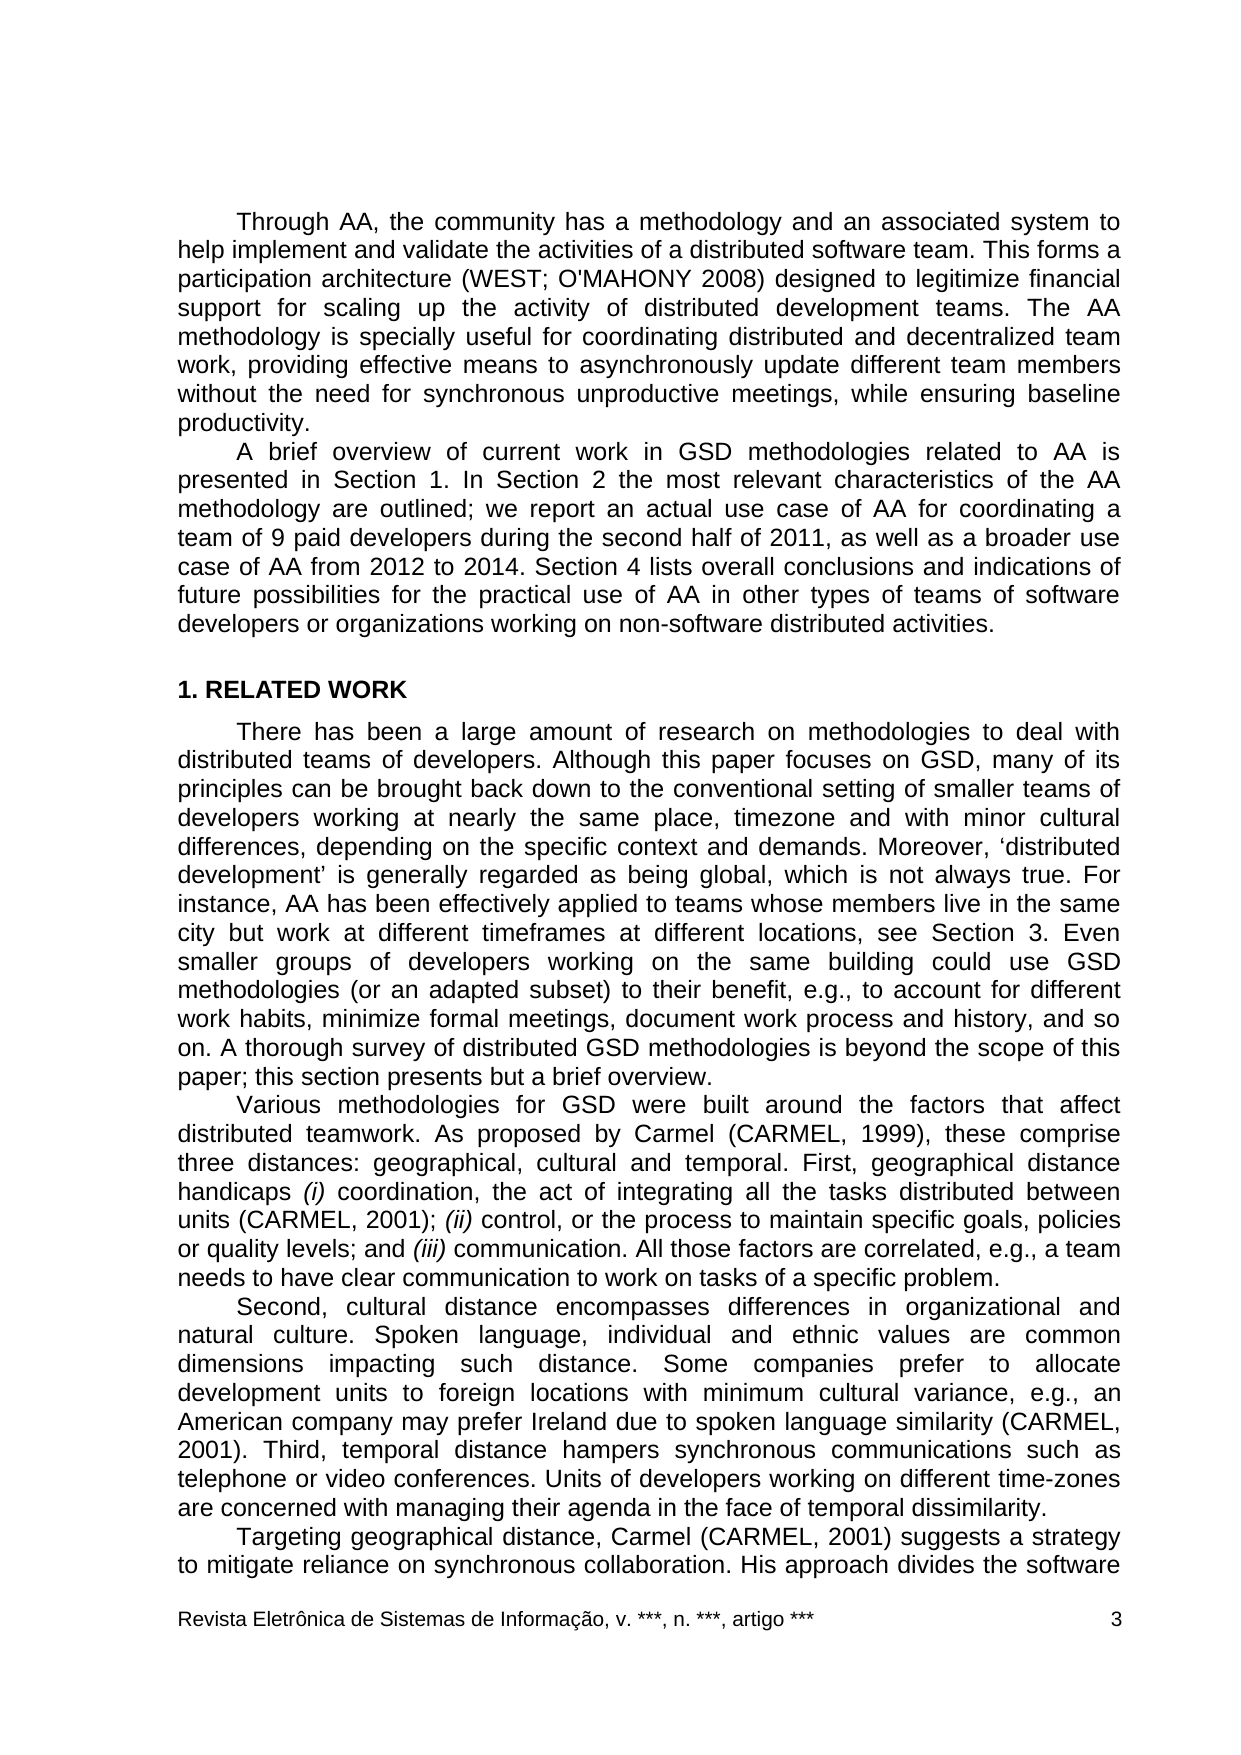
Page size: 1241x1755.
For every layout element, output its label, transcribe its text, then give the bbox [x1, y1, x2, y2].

text Targeting geographical distance, Carmel (CARMEL, 2001) suggests a strategy to mitigate reliance on synchronous collaboration. His approach divides the software [177, 1522, 1122, 1579]
text Through AA, the community has a methodology and an associated system to help implement and validate the activities of a distributed software team. This forms a participation architecture (WEST; O'MAHONY 2008) designed to legitimize financial support for scaling up the activity of distributed development teams. The AA methodology is specially useful for coordinating distributed and decentralized team work, providing effective means to asynchronously update different team members without the need for synchronous unproductive meetings, while ensuring baseline productivity. [177, 207, 1122, 437]
text Second, cultural distance encompasses differences in organizational and natural culture. Spoken language, individual and ethnic values are common dimensions impacting such distance. Some companies prefer to allocate development units to foreign locations with minimum cultural variance, e.g., an American company may prefer Ireland due to spoken language similarity (CARMEL, 2001). Third, temporal distance hampers synchronous communications such as telephone or video conferences. Units of developers working on different time-zones are concerned with managing their agenda in the face of temporal dissimilarity. [177, 1292, 1122, 1522]
text There has been a large amount of research on methodologies to deal with distributed teams of developers. Although this paper focuses on GSD, many of its principles can be brought back down to the conventional setting of smaller teams of developers working at nearly the same place, timezone and with minor cultural differences, depending on the specific context and demands. Moreover, ‘distributed development’ is generally regarded as being global, which is not always true. For instance, AA has been effectively applied to teams whose members live in the same city but work at different timeframes at different locations, see Section 3. Even smaller groups of developers working on the same building could use GSD methodologies (or an adapted subset) to their benefit, e.g., to account for different work habits, minimize formal meetings, document work process and history, and so on. A thorough survey of distributed GSD methodologies is beyond the scope of this paper; this section presents but a brief overview. [177, 717, 1122, 1090]
text A brief overview of current work in GSD methodologies related to AA is presented in Section 1. In Section 2 the most relevant characteristics of the AA methodology are outlined; we report an actual use case of AA for coordinating a team of 9 paid developers during the second half of 2011, as well as a broader use case of AA from 2012 to 2014. Section 4 lists overall conclusions and indications of future possibilities for the practical use of AA in other types of teams of software developers or organizations working on non-software distributed activities. [177, 437, 1122, 638]
subtitle 1. RELATED WORK [177, 675, 1122, 704]
text Various methodologies for GSD were built around the factors that affect distributed teamwork. As proposed by Carmel (CARMEL, 1999), these comprise three distances: geographical, cultural and temporal. First, geographical distance handicaps (i) coordination, the act of integrating all the tasks distributed between units (CARMEL, 2001); (ii) control, or the process to maintain specific goals, policies or quality levels; and (iii) communication. All those factors are correlated, e.g., a team needs to have clear communication to work on tasks of a specific problem. [177, 1090, 1122, 1292]
